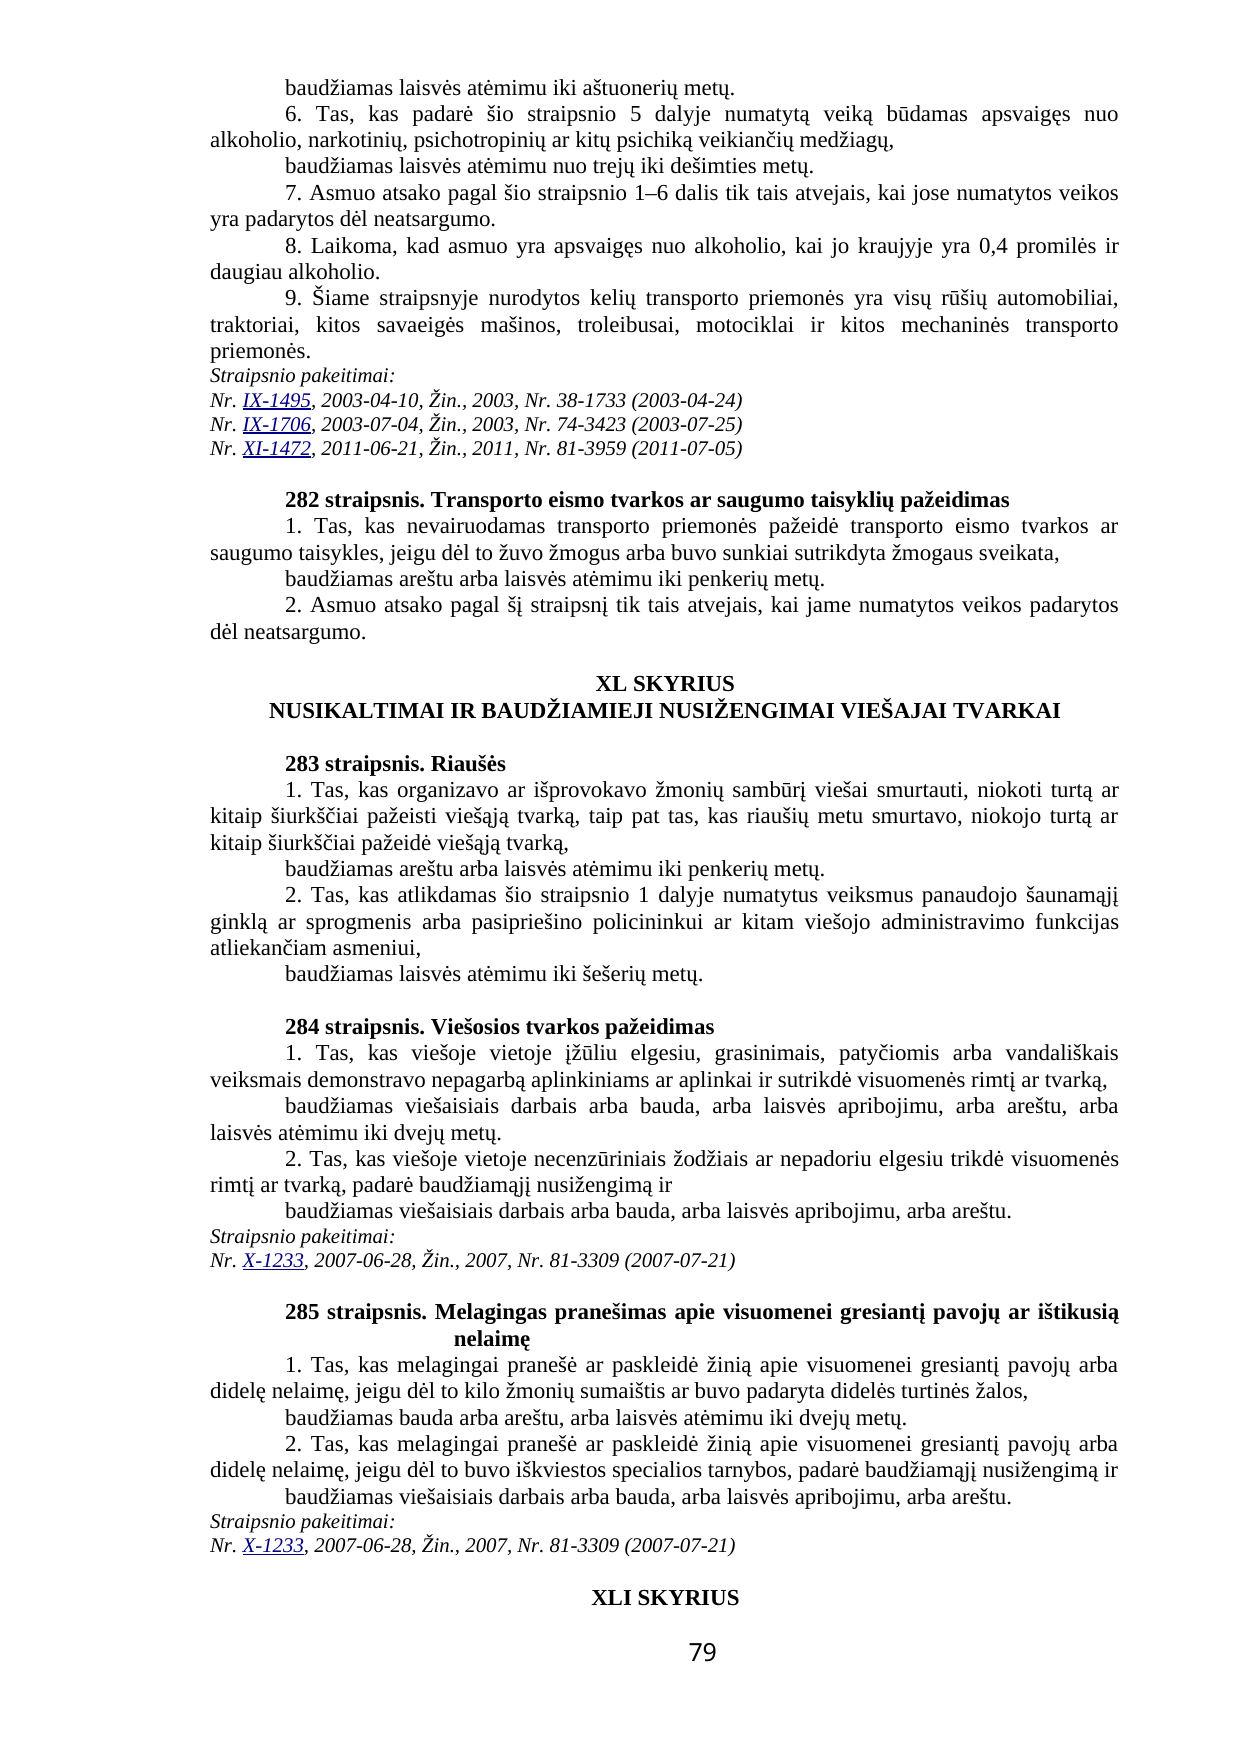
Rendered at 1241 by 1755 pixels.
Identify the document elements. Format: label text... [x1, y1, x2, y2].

text NUSIKALTIMAI IR BAUDŽIAMIEJI NUSIŽENGIMAI VIEŠAJAI TVARKAI [210, 697, 1120, 723]
text Straipsnio pakeitimai: [210, 363, 1120, 387]
text Nr. IX-1706, 2003-07-04, Žin., 2003, Nr. 74-3423 (2003-07-25) [210, 412, 1120, 436]
text 2. Asmuo atsako pagal šį straipsnį tik tais atvejais, kai jame numatytos veikos padarytos dėl neatsargumo. [210, 591, 1120, 644]
text Straipsnio pakeitimai: [210, 1224, 1120, 1248]
text baudžiamas laisvės atėmimu iki aštuonerių metų. [210, 73, 1120, 100]
text 1. Tas, kas viešoje vietoje įžūliu elgesiu, grasinimais, patyčiomis arba vandališkais veiksmais demonstravo nepagarbą aplinkiniams ar aplinkai ir sutrikdė visuomenės rimtį ar tvarką, [210, 1039, 1120, 1092]
text XLI SKYRIUS [210, 1584, 1120, 1610]
text baudžiamas areštu arba laisvės atėmimu iki penkerių metų. [210, 565, 1120, 591]
text 2. Tas, kas viešoje vietoje necenzūriniais žodžiais ar nepadoriu elgesiu trikdė visuomenės rimtį ar tvarką, padarė baudžiamąjį nusižengimą ir [210, 1145, 1120, 1198]
text 7. Asmuo atsako pagal šio straipsnio 1–6 dalis tik tais atvejais, kai jose numatytos veikos yra padarytos dėl neatsargumo. [210, 179, 1120, 232]
text XL SKYRIUS [210, 671, 1120, 697]
text Nr. X-1233, 2007-06-28, Žin., 2007, Nr. 81-3309 (2007-07-21) [210, 1533, 1120, 1557]
text 282 straipsnis. Transporto eismo tvarkos ar saugumo taisyklių pažeidimas [210, 486, 1120, 512]
text baudžiamas viešaisiais darbais arba bauda, arba laisvės apribojimu, arba areštu. [210, 1198, 1120, 1224]
text Nr. IX-1495, 2003-04-10, Žin., 2003, Nr. 38-1733 (2003-04-24) [210, 387, 1120, 412]
text baudžiamas areštu arba laisvės atėmimu iki penkerių metų. [210, 855, 1120, 881]
text 1. Tas, kas melagingai pranešė ar paskleidė žinią apie visuomenei gresiantį pavojų arba didelę nelaimę, jeigu dėl to kilo žmonių sumaištis ar buvo padaryta didelės turtinės žalos, [210, 1351, 1120, 1404]
text baudžiamas viešaisiais darbais arba bauda, arba laisvės apribojimu, arba areštu. [210, 1483, 1120, 1509]
text 2. Tas, kas atlikdamas šio straipsnio 1 dalyje numatytus veiksmus panaudojo šaunamąjį ginklą ar sprogmenis arba pasipriešino policininkui ar kitam viešojo administravimo funkcijas atliekančiam asmeniui, [210, 881, 1120, 960]
text 1. Tas, kas organizavo ar išprovokavo žmonių sambūrį viešai smurtauti, niokoti turtą ar kitaip šiurkščiai pažeisti viešąją tvarką, taip pat tas, kas riaušių metu smurtavo, niokojo turtą ar kitaip šiurkščiai pažeidė viešąją tvarką, [210, 776, 1120, 855]
text baudžiamas laisvės atėmimu nuo trejų iki dešimties metų. [210, 153, 1120, 179]
text Nr. X-1233, 2007-06-28, Žin., 2007, Nr. 81-3309 (2007-07-21) [210, 1248, 1120, 1272]
text 285 straipsnis. Melagingas pranešimas apie visuomenei gresiantį pavojų ar ištikusią nelaimę [285, 1298, 1120, 1351]
text baudžiamas laisvės atėmimu iki šešerių metų. [210, 960, 1120, 987]
text 2. Tas, kas melagingai pranešė ar paskleidė žinią apie visuomenei gresiantį pavojų arba didelę nelaimę, jeigu dėl to buvo iškviestos specialios tarnybos, padarė baudžiamąjį nusižengimą ir [210, 1430, 1120, 1483]
text 9. Šiame straipsnyje nurodytos kelių transporto priemonės yra visų rūšių automobiliai, traktoriai, kitos savaeigės mašinos, troleibusai, motociklai ir kitos mechaninės transporto priemonės. [210, 284, 1120, 363]
text baudžiamas bauda arba areštu, arba laisvės atėmimu iki dvejų metų. [210, 1404, 1120, 1430]
text 1. Tas, kas nevairuodamas transporto priemonės pažeidė transporto eismo tvarkos ar saugumo taisykles, jeigu dėl to žuvo žmogus arba buvo sunkiai sutrikdyta žmogaus sveikata, [210, 512, 1120, 565]
text 8. Laikoma, kad asmuo yra apsvaigęs nuo alkoholio, kai jo kraujyje yra 0,4 promilės ir daugiau alkoholio. [210, 232, 1120, 284]
text 6. Tas, kas padarė šio straipsnio 5 dalyje numatytą veiką būdamas apsvaigęs nuo alkoholio, narkotinių, psichotropinių ar kitų psichiką veikiančių medžiagų, [210, 100, 1120, 153]
text 283 straipsnis. Riaušės [210, 749, 1120, 776]
text 284 straipsnis. Viešosios tvarkos pažeidimas [210, 1013, 1120, 1039]
text Nr. XI-1472, 2011-06-21, Žin., 2011, Nr. 81-3959 (2011-07-05) [210, 436, 1120, 460]
text baudžiamas viešaisiais darbais arba bauda, arba laisvės apribojimu, arba areštu, arba laisvės atėmimu iki dvejų metų. [210, 1092, 1120, 1145]
text Straipsnio pakeitimai: [210, 1509, 1120, 1533]
